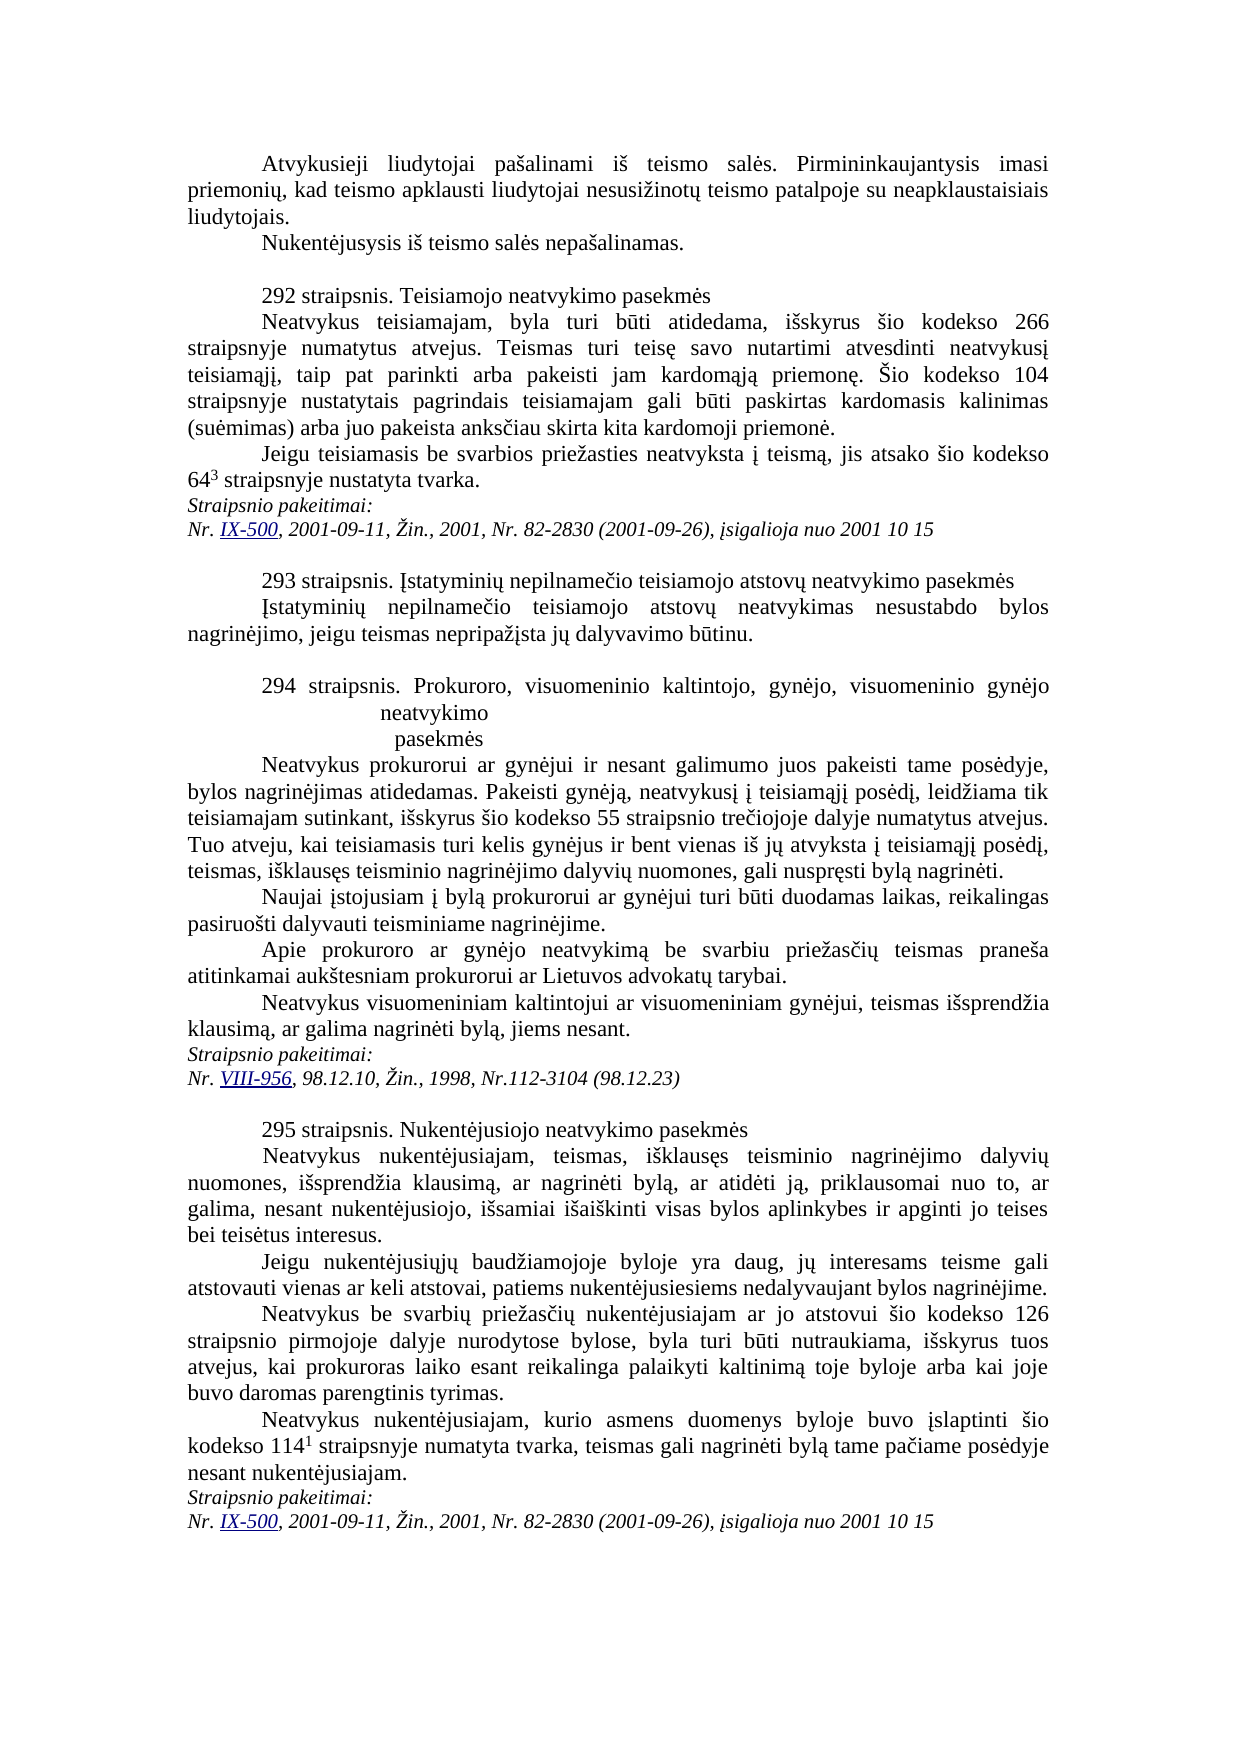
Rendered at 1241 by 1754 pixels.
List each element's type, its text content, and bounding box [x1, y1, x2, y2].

text Straipsnio pakeitimai: [187, 1485, 1050, 1509]
text Neatvykus teisiamajam, byla turi būti atidedama, išskyrus šio kodekso 266 straipsnyje numatytus atvejus. Teismas turi teisę savo nutartimi atvesdinti neatvykusį teisiamąjį, taip pat parinkti arba pakeisti jam kardomąją priemonę. Šio kodekso 104 straipsnyje nustatytais pagrindais teisiamajam gali būti paskirtas kardomasis kalinimas (suėmimas) arba juo pakeista anksčiau skirta kita kardomoji priemonė. [187, 308, 1050, 440]
text Nukentėjusysis iš teismo salės nepašalinamas. [187, 229, 1050, 255]
text Straipsnio pakeitimai: [187, 1041, 1050, 1066]
text Nr. VIII-956, 98.12.10, Žin., 1998, Nr.112-3104 (98.12.23) [187, 1066, 1050, 1089]
text Jeigu nukentėjusiųjų baudžiamojoje byloje yra daug, jų interesams teisme gali atstovauti vienas ar keli atstovai, patiems nukentėjusiesiems nedalyvaujant bylos nagrinėjime. [187, 1248, 1050, 1300]
text Jeigu teisiamasis be svarbios priežasties neatvyksta į teismą, jis atsako šio kodekso 643 straipsnyje nustatyta tvarka. [187, 440, 1050, 493]
text Atvykusieji liudytojai pašalinami iš teismo salės. Pirmininkaujantysis imasi priemonių, kad teismo apklausti liudytojai nesusižinotų teismo patalpoje su neapklaustaisiais liudytojais. [187, 150, 1050, 229]
text Straipsnio pakeitimai: [187, 493, 1050, 517]
text Neatvykus visuomeniniam kaltintojui ar visuomeniniam gynėjui, teismas išsprendžia klausimą, ar galima nagrinėti bylą, jiems nesant. [187, 989, 1050, 1041]
text Apie prokuroro ar gynėjo neatvykimą be svarbiu priežasčių teismas praneša atitinkamai aukštesniam prokurorui ar Lietuvos advokatų tarybai. [187, 936, 1050, 989]
text Neatvykus nukentėjusiajam, kurio asmens duomenys byloje buvo įslaptinti šio kodekso 1141 straipsnyje numatyta tvarka, teismas gali nagrinėti bylą tame pačiame posėdyje nesant nukentėjusiajam. [187, 1406, 1050, 1485]
text 292 straipsnis. Teisiamojo neatvykimo pasekmės [187, 282, 1050, 308]
text Neatvykus prokurorui ar gynėjui ir nesant galimumo juos pakeisti tame posėdyje, bylos nagrinėjimas atidedamas. Pakeisti gynėją, neatvykusį į teisiamąjį posėdį, leidžiama tik teisiamajam sutinkant, išskyrus šio kodekso 55 straipsnio trečiojoje dalyje numatytus atvejus. Tuo atveju, kai teisiamasis turi kelis gynėjus ir bent vienas iš jų atvyksta į teisiamąjį posėdį, teismas, išklausęs teisminio nagrinėjimo dalyvių nuomones, gali nuspręsti bylą nagrinėti. [187, 752, 1050, 883]
text 294 straipsnis. Prokuroro, visuomeninio kaltintojo, gynėjo, visuomeninio gynėjo neatvykimo [261, 672, 1050, 725]
text 293 straipsnis. Įstatyminių nepilnamečio teisiamojo atstovų neatvykimo pasekmės [187, 567, 1050, 593]
text Neatvykus be svarbių priežasčių nukentėjusiajam ar jo atstovui šio kodekso 126 straipsnio pirmojoje dalyje nurodytose bylose, byla turi būti nutraukiama, išskyrus tuos atvejus, kai prokuroras laiko esant reikalinga palaikyti kaltinimą toje byloje arba kai joje buvo daromas parengtinis tyrimas. [187, 1300, 1050, 1406]
text Nr. IX-500, 2001-09-11, Žin., 2001, Nr. 82-2830 (2001-09-26), įsigalioja nuo 2001 10 15 [187, 517, 1050, 541]
text Naujai įstojusiam į bylą prokurorui ar gynėjui turi būti duodamas laikas, reikalingas pasiruošti dalyvauti teisminiame nagrinėjime. [187, 883, 1050, 936]
text Nr. IX-500, 2001-09-11, Žin., 2001, Nr. 82-2830 (2001-09-26), įsigalioja nuo 2001 10 15 [187, 1509, 1050, 1533]
text Įstatyminių nepilnamečio teisiamojo atstovų neatvykimas nesustabdo bylos nagrinėjimo, jeigu teismas nepripažįsta jų dalyvavimo būtinu. [187, 593, 1050, 646]
text 295 straipsnis. Nukentėjusiojo neatvykimo pasekmės [187, 1116, 1050, 1142]
text Neatvykus nukentėjusiajam, teismas, išklausęs teisminio nagrinėjimo dalyvių nuomones, išsprendžia klausimą, ar nagrinėti bylą, ar atidėti ją, priklausomai nuo to, ar galima, nesant nukentėjusiojo, išsamiai išaiškinti visas bylos aplinkybes ir apginti jo teises bei teisėtus interesus. [187, 1142, 1050, 1248]
text pasekmės [380, 725, 1050, 752]
